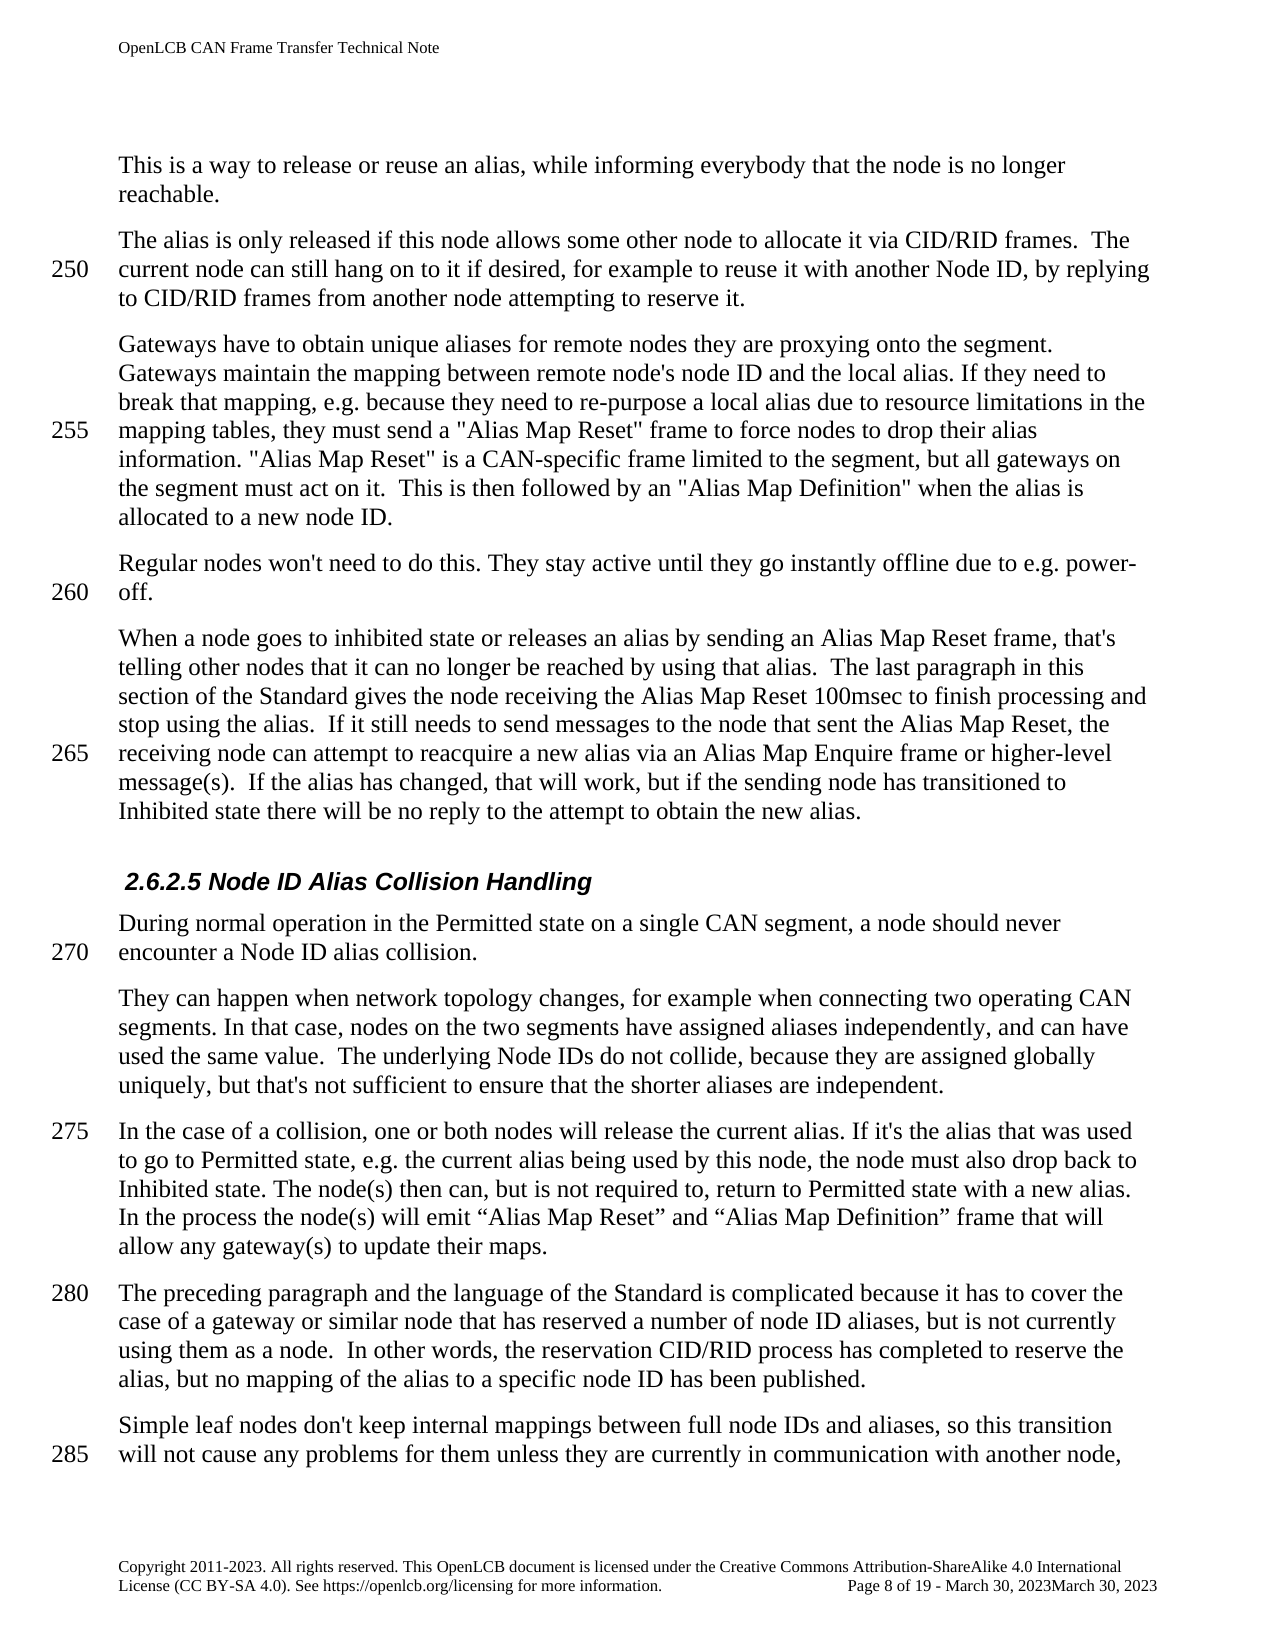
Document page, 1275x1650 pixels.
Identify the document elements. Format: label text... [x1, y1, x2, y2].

text Regular nodes won't need to do this. They stay active until they go instantly offline due to e.g. power-off. [118, 548, 1157, 606]
text During normal operation in the Permitted state on a single CAN segment, a node should never encounter a Node ID alias collision. [118, 908, 1157, 966]
text The alias is only released if this node allows some other node to allocate it via CID/RID frames. The current node can still hang on to it if desired, for example to reuse it with another Node ID, by replying to CID/RID frames from another node attempting to reserve it. [118, 225, 1157, 311]
text Simple leaf nodes don't keep internal mappings between full node IDs and aliases, so this transition will not cause any problems for them unless they are currently in communication with another node, [118, 1410, 1157, 1468]
text Gateways have to obtain unique aliases for remote nodes they are proxying onto the segment. Gateways maintain the mapping between remote node's node ID and the local alias. If they need to break that mapping, e.g. because they need to re-purpose a local alias due to resource limitations in the mapping tables, they must send a "Alias Map Reset" frame to force nodes to drop their alias information. "Alias Map Reset" is a CAN-specific frame limited to the segment, but all gateways on the segment must act on it. This is then followed by an "Alias Map Definition" when the alias is allocated to a new node ID. [118, 329, 1157, 530]
text The preceding paragraph and the language of the Standard is complicated because it has to cover the case of a gateway or similar node that has reserved a number of node ID aliases, but is not currently using them as a node. In other words, the reservation CID/RID process has completed to reserve the alias, but no mapping of the alias to a specific node ID has been published. [118, 1278, 1157, 1393]
subtitle Node ID Alias Collision Handling [118, 867, 1157, 896]
text When a node goes to inhibited state or releases an alias by sending an Alias Map Reset frame, that's telling other nodes that it can no longer be reached by using that alias. The last paragraph in this section of the Standard gives the node receiving the Alias Map Reset 100msec to finish processing and stop using the alias. If it still needs to send messages to the node that sent the Alias Map Reset, the receiving node can attempt to reacquire a new alias via an Alias Map Enquire frame or higher-level message(s). If the alias has changed, that will work, but if the sending node has transitioned to Inhibited state there will be no reply to the attempt to obtain the new alias. [118, 623, 1157, 824]
text In the case of a collision, one or both nodes will release the current alias. If it's the alias that was used to go to Permitted state, e.g. the current alias being used by this node, the node must also drop back to Inhibited state. The node(s) then can, but is not required to, return to Permitted state with a new alias. In the process the node(s) will emit “Alias Map Reset” and “Alias Map Definition” frame that will allow any gateway(s) to update their maps. [118, 1116, 1157, 1260]
text This is a way to release or reuse an alias, while informing everybody that the node is no longer reachable. [118, 150, 1157, 207]
text They can happen when network topology changes, for example when connecting two operating CAN segments. In that case, nodes on the two segments have assigned aliases independently, and can have used the same value. The underlying Node IDs do not collide, because they are assigned globally uniquely, but that's not sufficient to ensure that the shorter aliases are independent. [118, 983, 1157, 1098]
